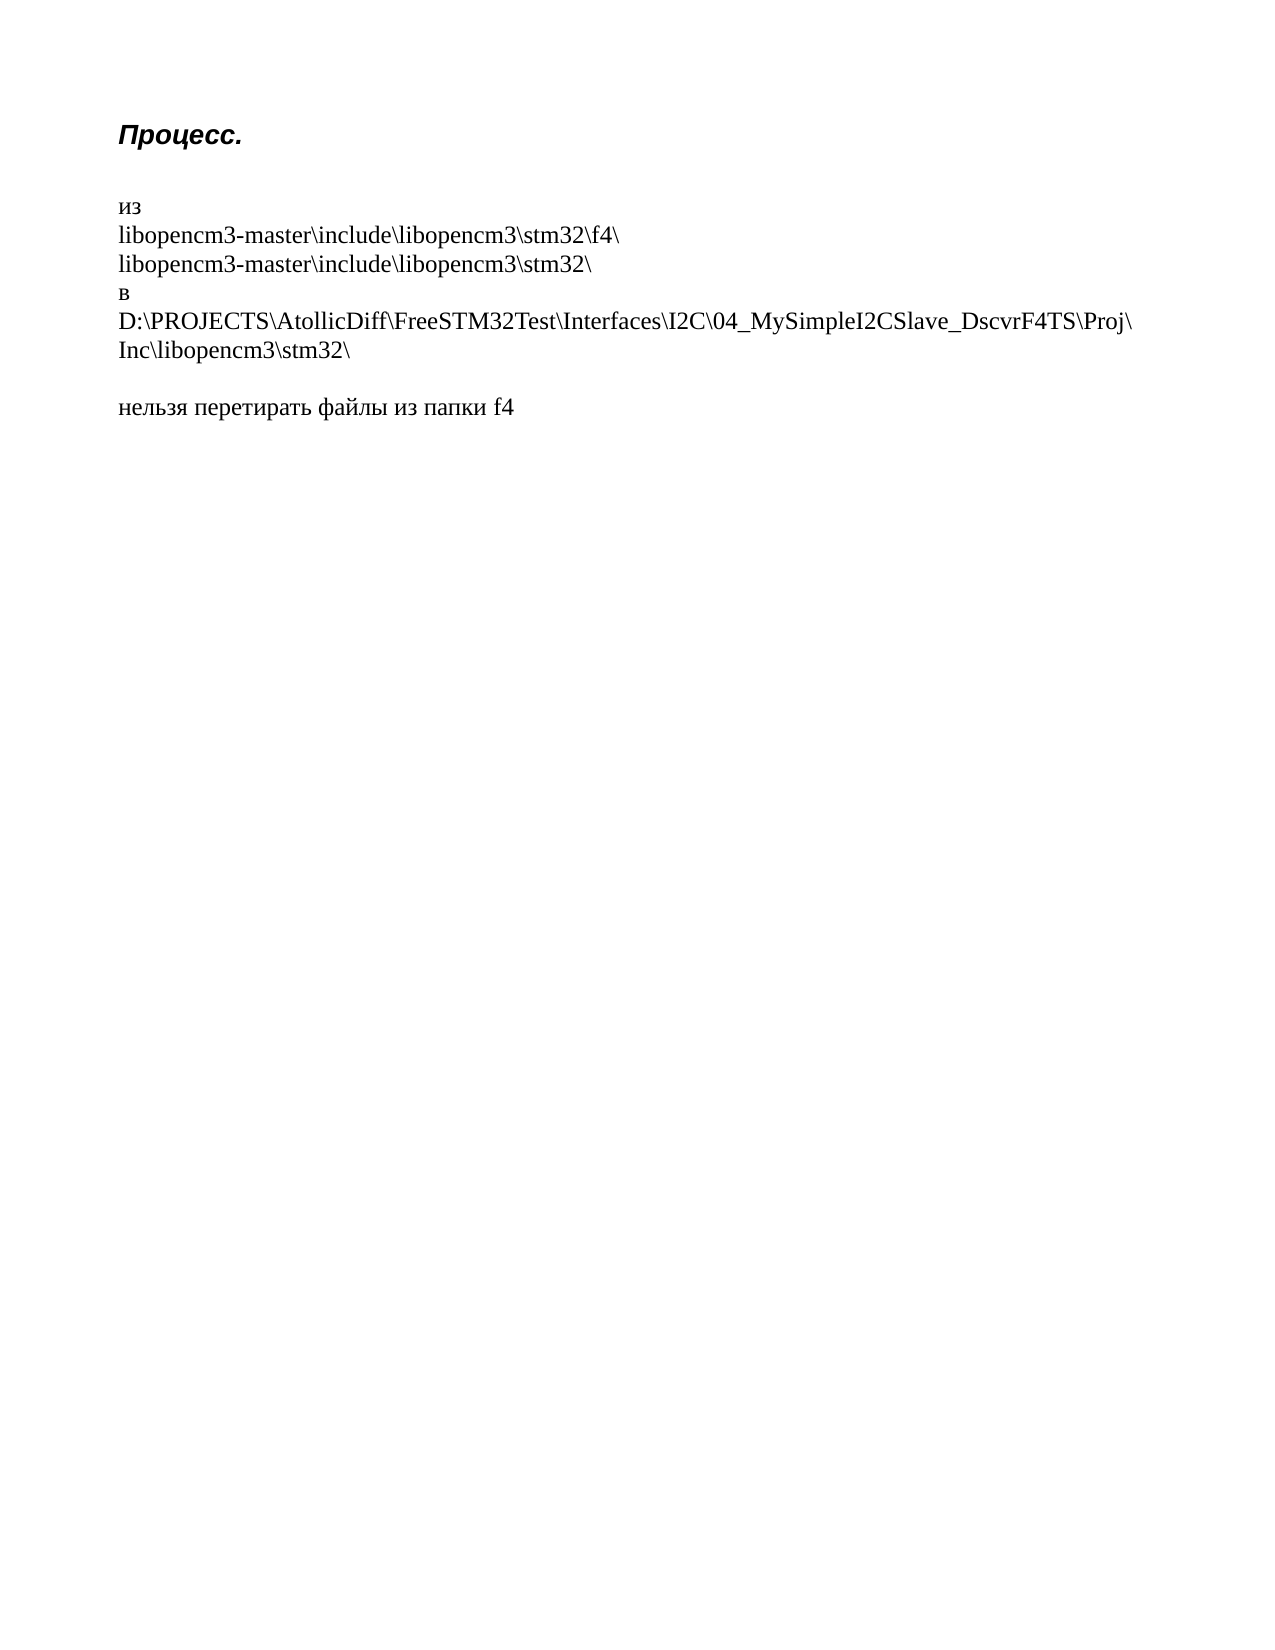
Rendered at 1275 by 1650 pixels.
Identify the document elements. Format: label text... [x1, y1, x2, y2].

text нельзя перетирать файлы из папки f4 [118, 392, 1157, 421]
text libopencm3-master\include\libopencm3\stm32\ [118, 249, 1157, 277]
text libopencm3-master\include\libopencm3\stm32\f4\ [118, 220, 1157, 249]
text из [118, 191, 1157, 220]
text в [118, 277, 1157, 306]
text D:\PROJECTS\AtollicDiff\FreeSTM32Test\Interfaces\I2C\04_MySimpleI2CSlave_DscvrF4TS\Proj\Inc\libopencm3\stm32\ [118, 306, 1157, 364]
subtitle Процесс. [118, 118, 1157, 150]
